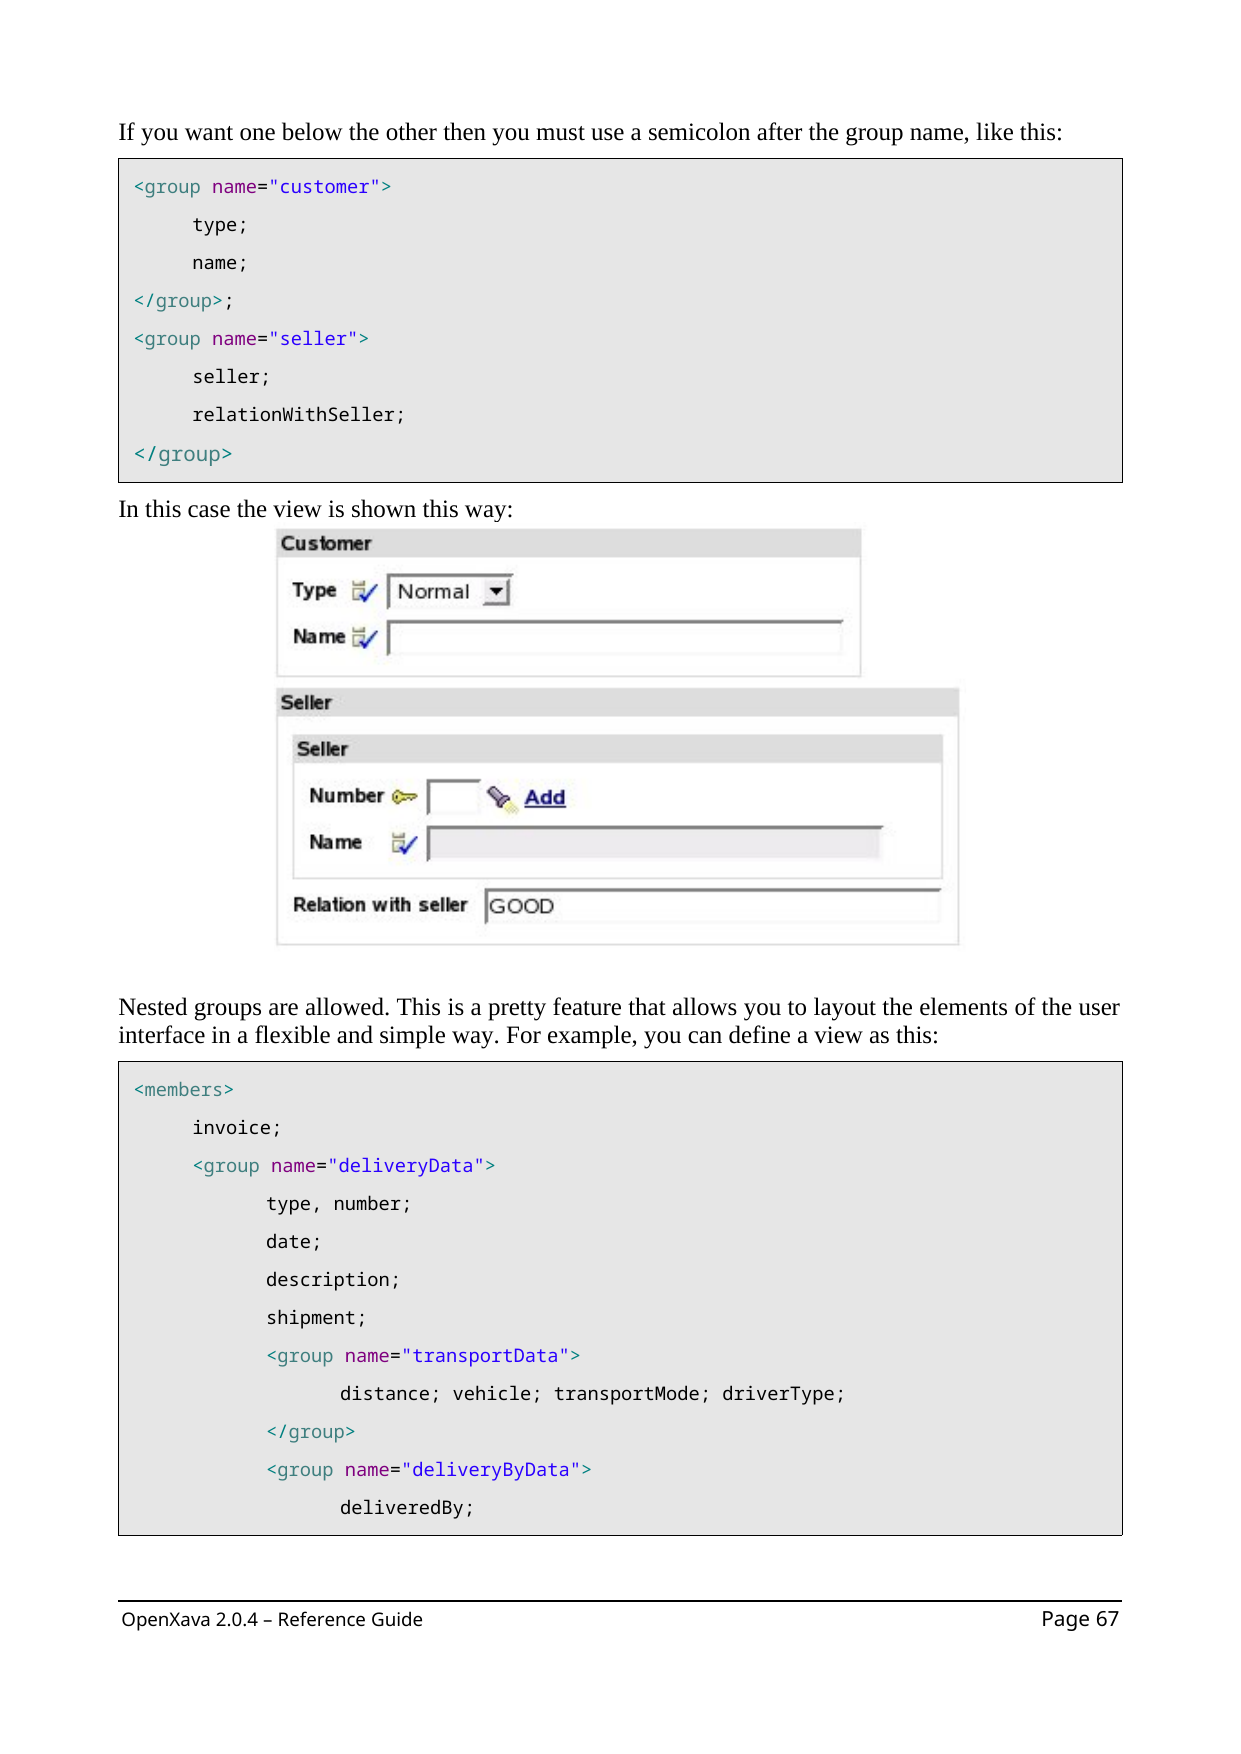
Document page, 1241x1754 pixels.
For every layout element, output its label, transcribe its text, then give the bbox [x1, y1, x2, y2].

text relationWithSeller; [119, 386, 1122, 424]
text <group name="customer"> [119, 159, 1122, 196]
text <members> [119, 1062, 1122, 1099]
text Nested groups are allowed. This is a pretty feature that allows you to layout the elements of the user interface in a flexible and simple way. For example, you can define a view as this: [118, 993, 1122, 1049]
text <group name="seller"> [119, 310, 1122, 348]
text <group name="transportData"> [119, 1327, 1122, 1365]
text seller; [119, 348, 1122, 386]
text invoice; [119, 1099, 1122, 1137]
text If you want one below the other then you must use a semicolon after the group name, like this: [118, 118, 1122, 146]
text shipment; [119, 1289, 1122, 1327]
text </group> [119, 424, 1122, 482]
text date; [119, 1213, 1122, 1251]
text type, number; [119, 1175, 1122, 1213]
text </group> [119, 1403, 1122, 1441]
text distance; vehicle; transportMode; driverType; [119, 1365, 1122, 1403]
text type; [119, 196, 1122, 234]
text description; [119, 1251, 1122, 1289]
text <group name="deliveryByData"> [119, 1441, 1122, 1479]
picture [273, 522, 967, 953]
text deliveredBy; [119, 1479, 1122, 1535]
text <group name="deliveryData"> [119, 1137, 1122, 1175]
text </group>; [119, 272, 1122, 310]
text name; [119, 234, 1122, 272]
text In this case the view is shown this way: [118, 495, 1122, 523]
